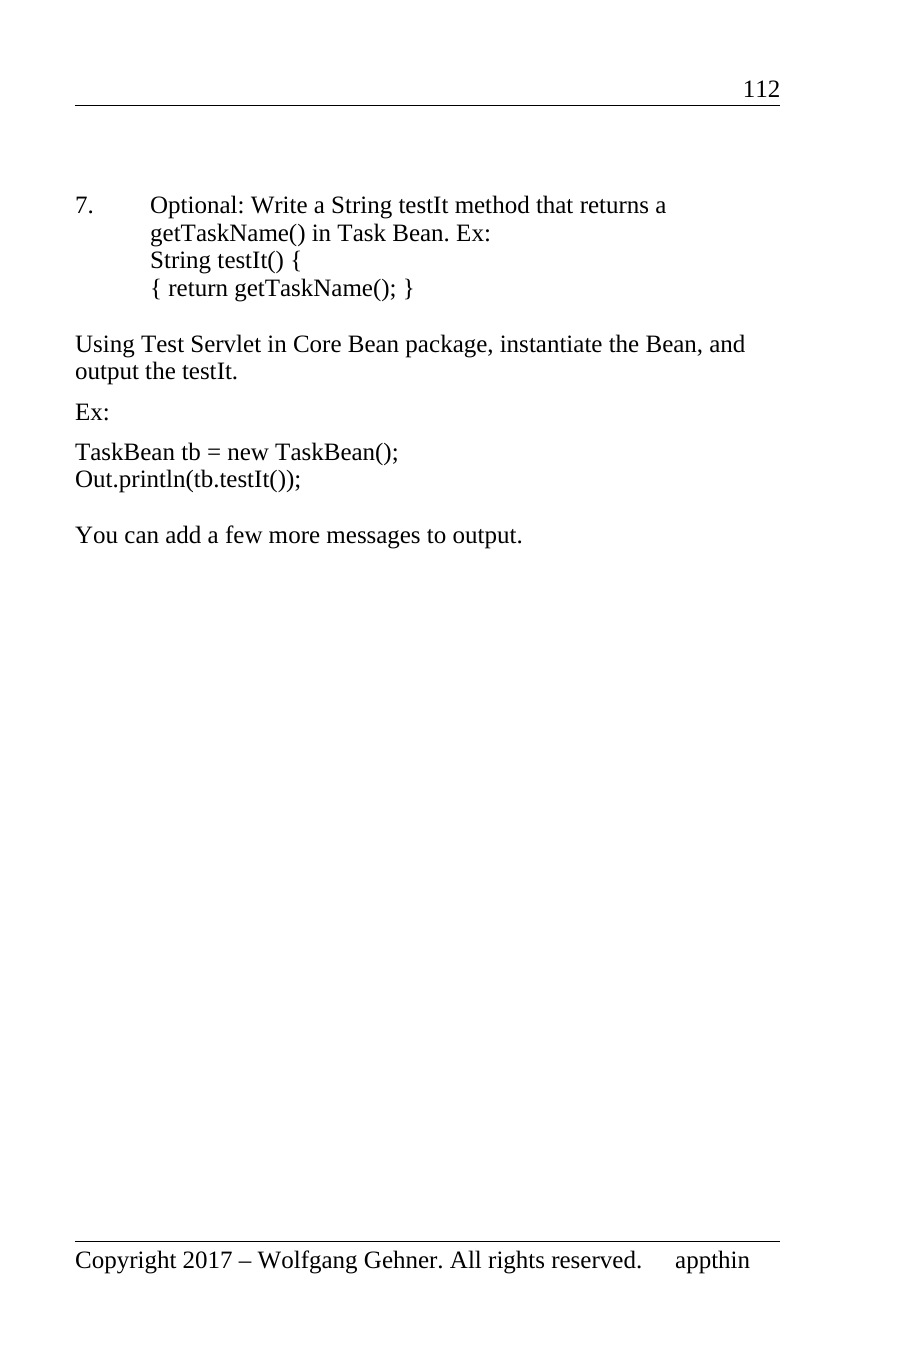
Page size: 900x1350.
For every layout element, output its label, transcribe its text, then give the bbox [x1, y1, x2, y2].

text Using Test Servlet in Core Bean package, instantiate the Bean, and output the testIt. [75, 330, 780, 385]
list Out.println(tb.testIt()); [75, 466, 780, 493]
text Ex: [75, 398, 780, 425]
list TaskBean tb = new TaskBean(); [75, 438, 780, 466]
list Optional: Write a String testIt method that returns a [75, 191, 780, 219]
text You can add a few more messages to output. [75, 521, 780, 549]
list { return getTaskName(); } [150, 274, 780, 302]
list getTaskName() in Task Bean. Ex: [150, 219, 780, 247]
list String testIt() { [150, 247, 780, 274]
